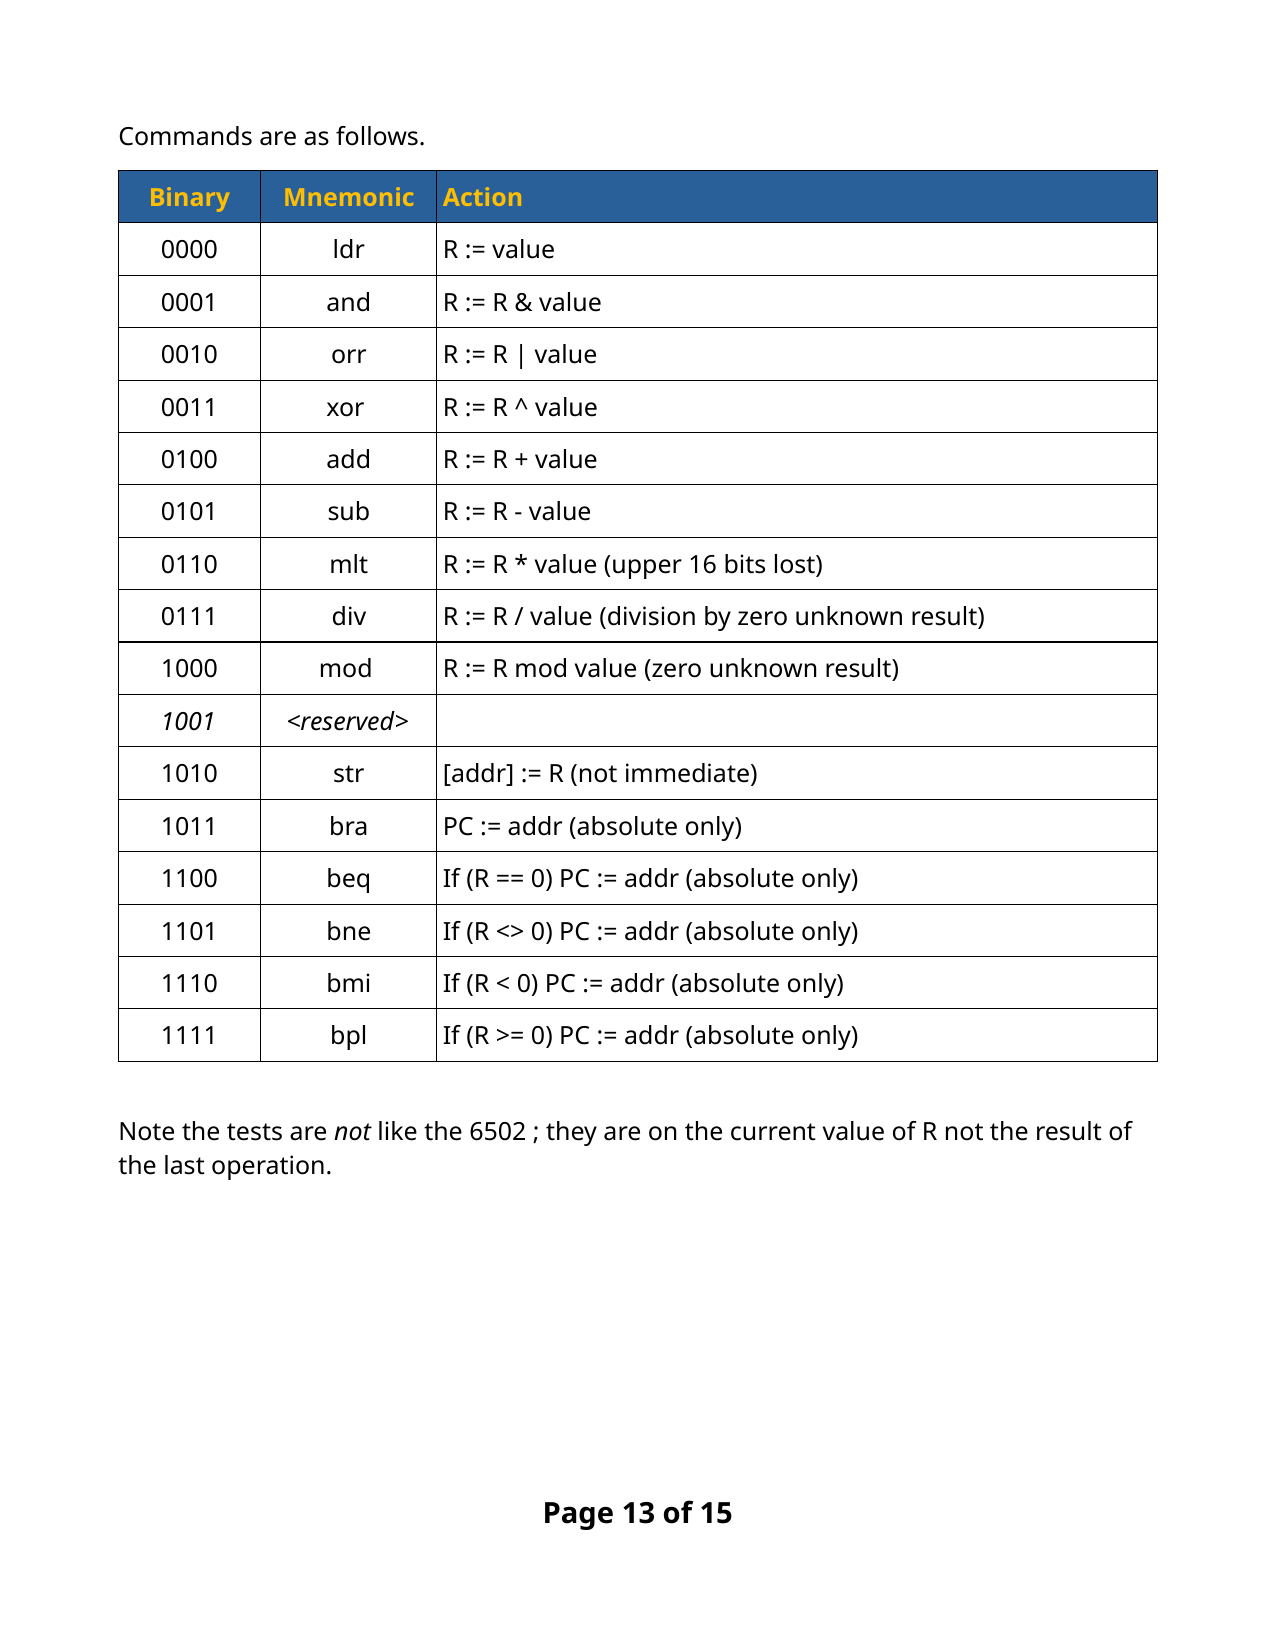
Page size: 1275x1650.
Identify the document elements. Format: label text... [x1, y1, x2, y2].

table_cell mod [261, 643, 436, 694]
table_header Mnemonic [261, 171, 436, 222]
table_cell add [261, 433, 436, 484]
table_cell bmi [261, 957, 436, 1008]
table_cell R := R + value [437, 433, 1157, 484]
table_cell R := R * value (upper 16 bits lost) [437, 538, 1157, 589]
table_cell 0110 [119, 538, 260, 589]
table_cell 0010 [119, 328, 260, 379]
text Note the tests are not like the 6502 ; they are on the current value of R not the result of the last operation. [118, 1113, 1157, 1182]
table_cell div [261, 590, 436, 641]
table_cell orr [261, 328, 436, 379]
table_cell 0011 [119, 381, 260, 432]
table_header Binary [119, 171, 260, 222]
table_cell [addr] := R (not immediate) [437, 747, 1157, 799]
table_cell 1010 [119, 747, 260, 799]
table_cell xor [261, 381, 436, 432]
table_cell bpl [261, 1009, 436, 1061]
table_cell 1011 [119, 800, 260, 851]
table_cell 1000 [119, 643, 260, 694]
table_cell 0001 [119, 276, 260, 327]
table_cell 1100 [119, 852, 260, 903]
table_cell 0101 [119, 485, 260, 537]
table_cell bne [261, 905, 436, 956]
table_cell mlt [261, 538, 436, 589]
text Commands are as follows. [118, 118, 1157, 152]
table_cell 1001 [119, 695, 260, 746]
table_cell R := R - value [437, 485, 1157, 537]
table_cell [437, 695, 1157, 746]
table_cell R := R mod value (zero unknown result) [437, 643, 1157, 694]
table_cell If (R >= 0) PC := addr (absolute only) [437, 1009, 1157, 1061]
table_cell and [261, 276, 436, 327]
table_cell str [261, 747, 436, 799]
table_cell 0000 [119, 223, 260, 275]
table_header Action [437, 171, 1157, 222]
table_cell 1101 [119, 905, 260, 956]
table_cell 0111 [119, 590, 260, 641]
table_cell 0100 [119, 433, 260, 484]
table_cell R := R ^ value [437, 381, 1157, 432]
table_cell R := R | value [437, 328, 1157, 379]
table_cell If (R < 0) PC := addr (absolute only) [437, 957, 1157, 1008]
table_cell 1110 [119, 957, 260, 1008]
table_cell ldr [261, 223, 436, 275]
table_cell beq [261, 852, 436, 903]
table_cell R := value [437, 223, 1157, 275]
table_cell sub [261, 485, 436, 537]
table_cell If (R == 0) PC := addr (absolute only) [437, 852, 1157, 903]
table_cell 1111 [119, 1009, 260, 1061]
table_cell <reserved> [261, 695, 436, 746]
table_cell bra [261, 800, 436, 851]
table_cell PC := addr (absolute only) [437, 800, 1157, 851]
table_cell R := R & value [437, 276, 1157, 327]
table_cell If (R <> 0) PC := addr (absolute only) [437, 905, 1157, 956]
table_cell R := R / value (division by zero unknown result) [437, 590, 1157, 641]
